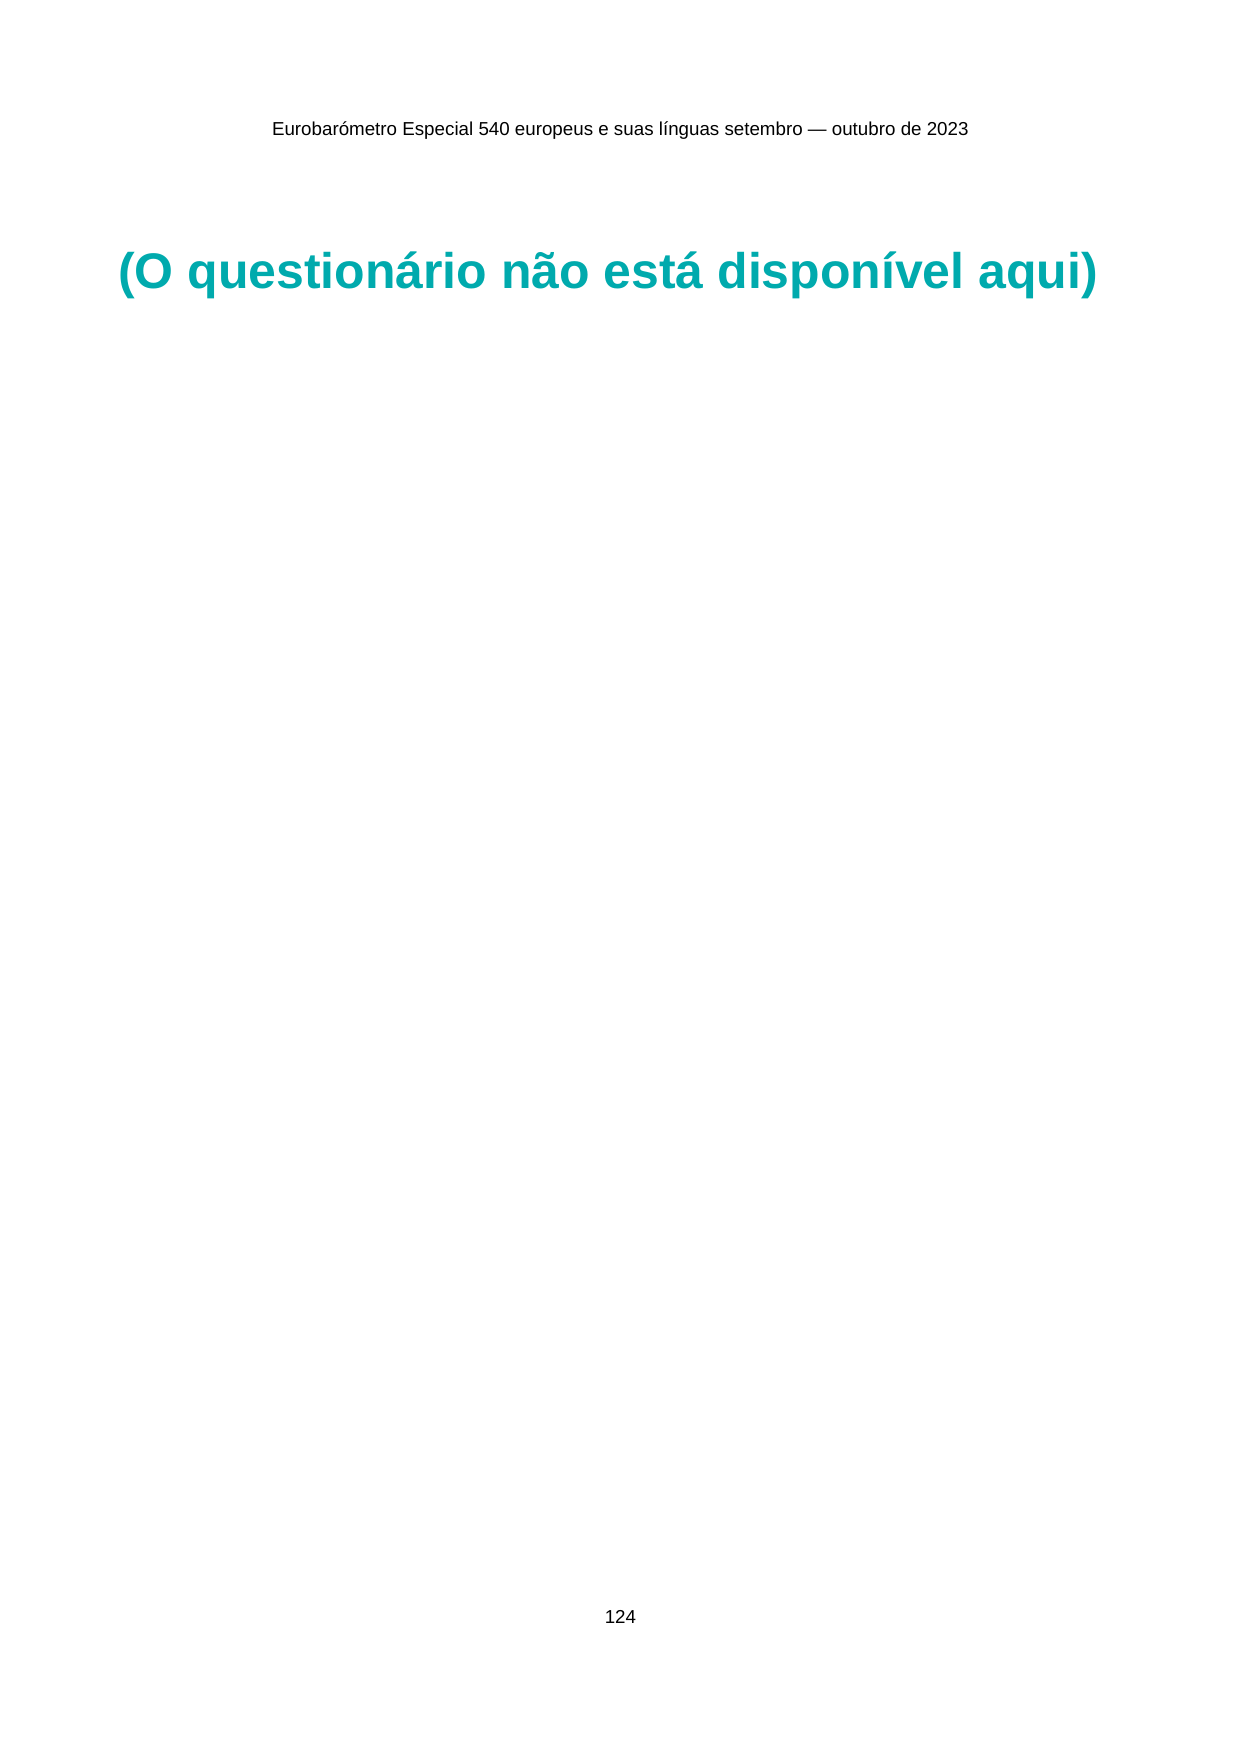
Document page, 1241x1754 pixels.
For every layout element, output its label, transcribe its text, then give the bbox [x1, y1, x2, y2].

subtitle (O questionário não está disponível aqui) [118, 241, 1122, 299]
